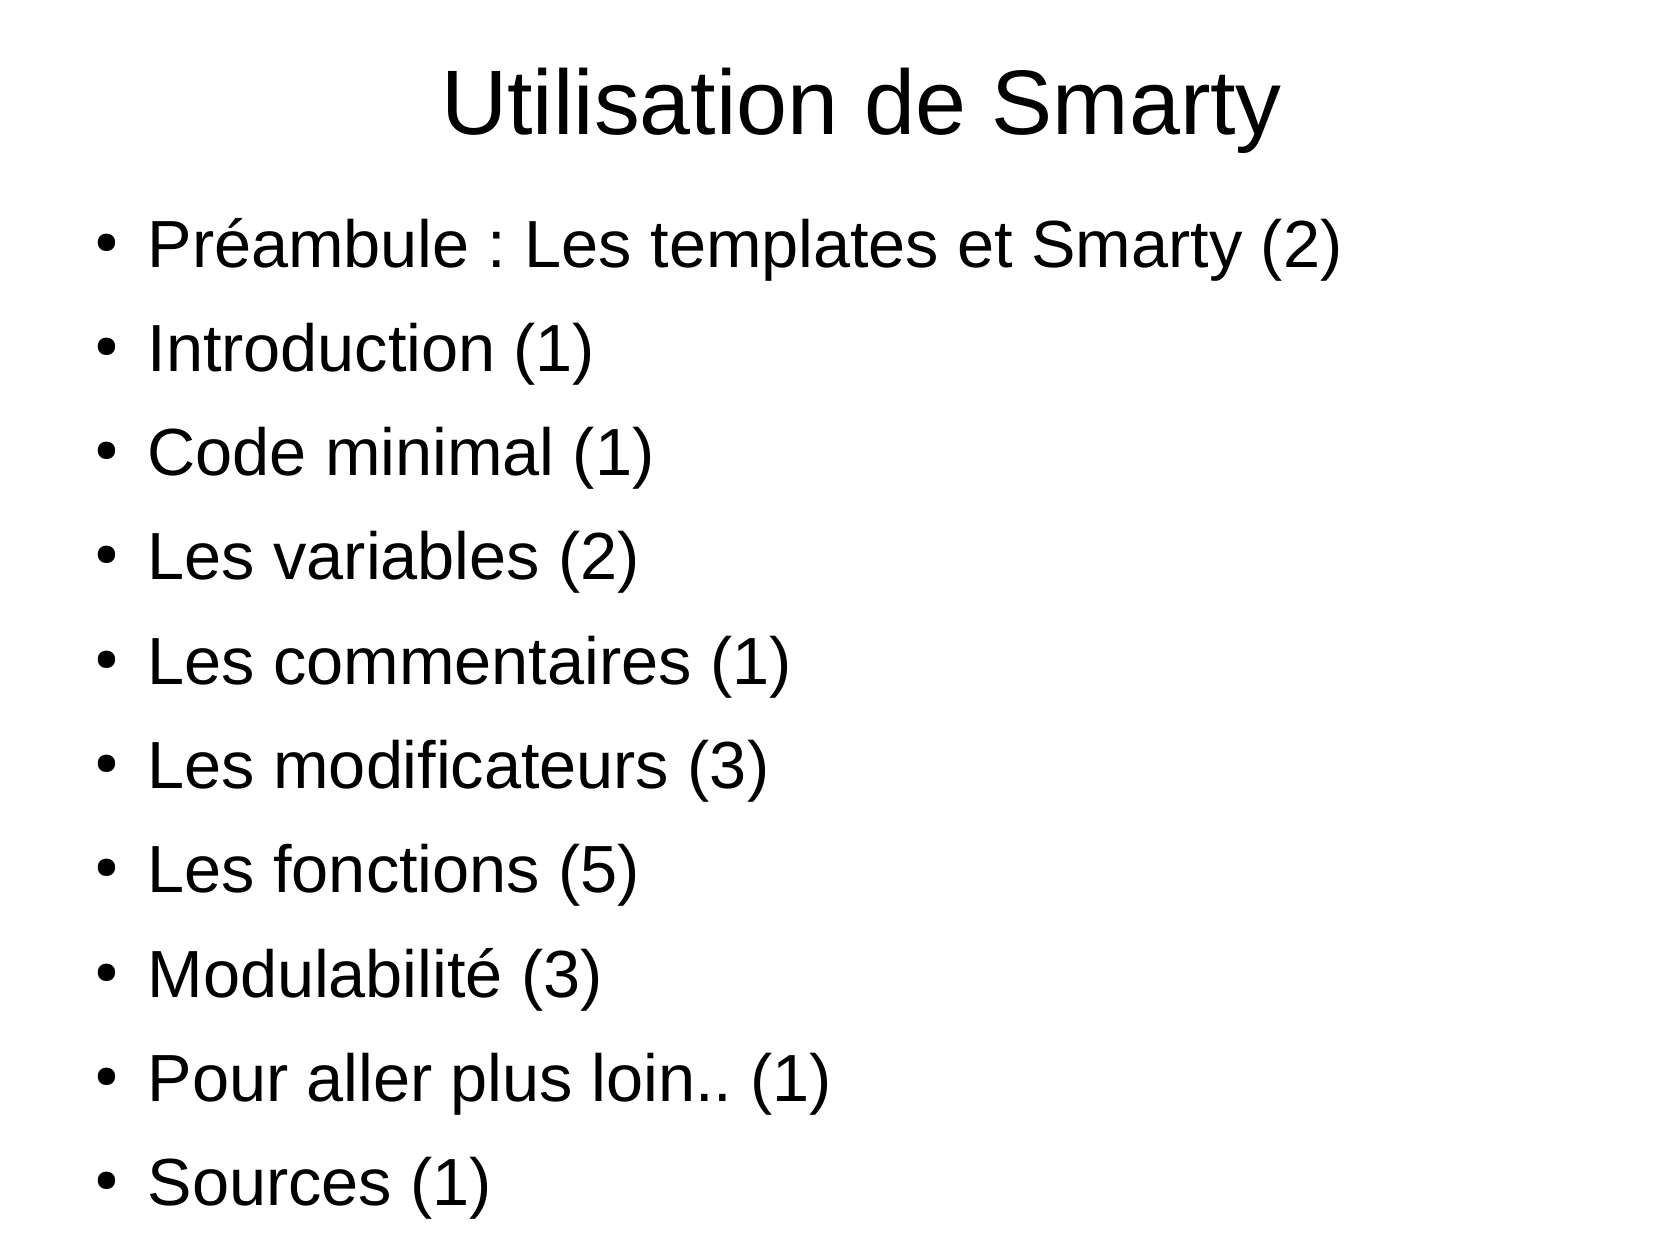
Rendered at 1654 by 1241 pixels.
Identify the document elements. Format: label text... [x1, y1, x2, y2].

list Préambule : Les templates et Smarty (2) Introduction (1) Code minimal (1) Les variables (2) Les commentaires (1) Les modificateurs (3) Les fonctions (5) Modulabilité (3) Pour aller plus loin.. (1) Sources (1) [76, 206, 1565, 1221]
title Utilisation de Smarty [118, 0, 1607, 207]
